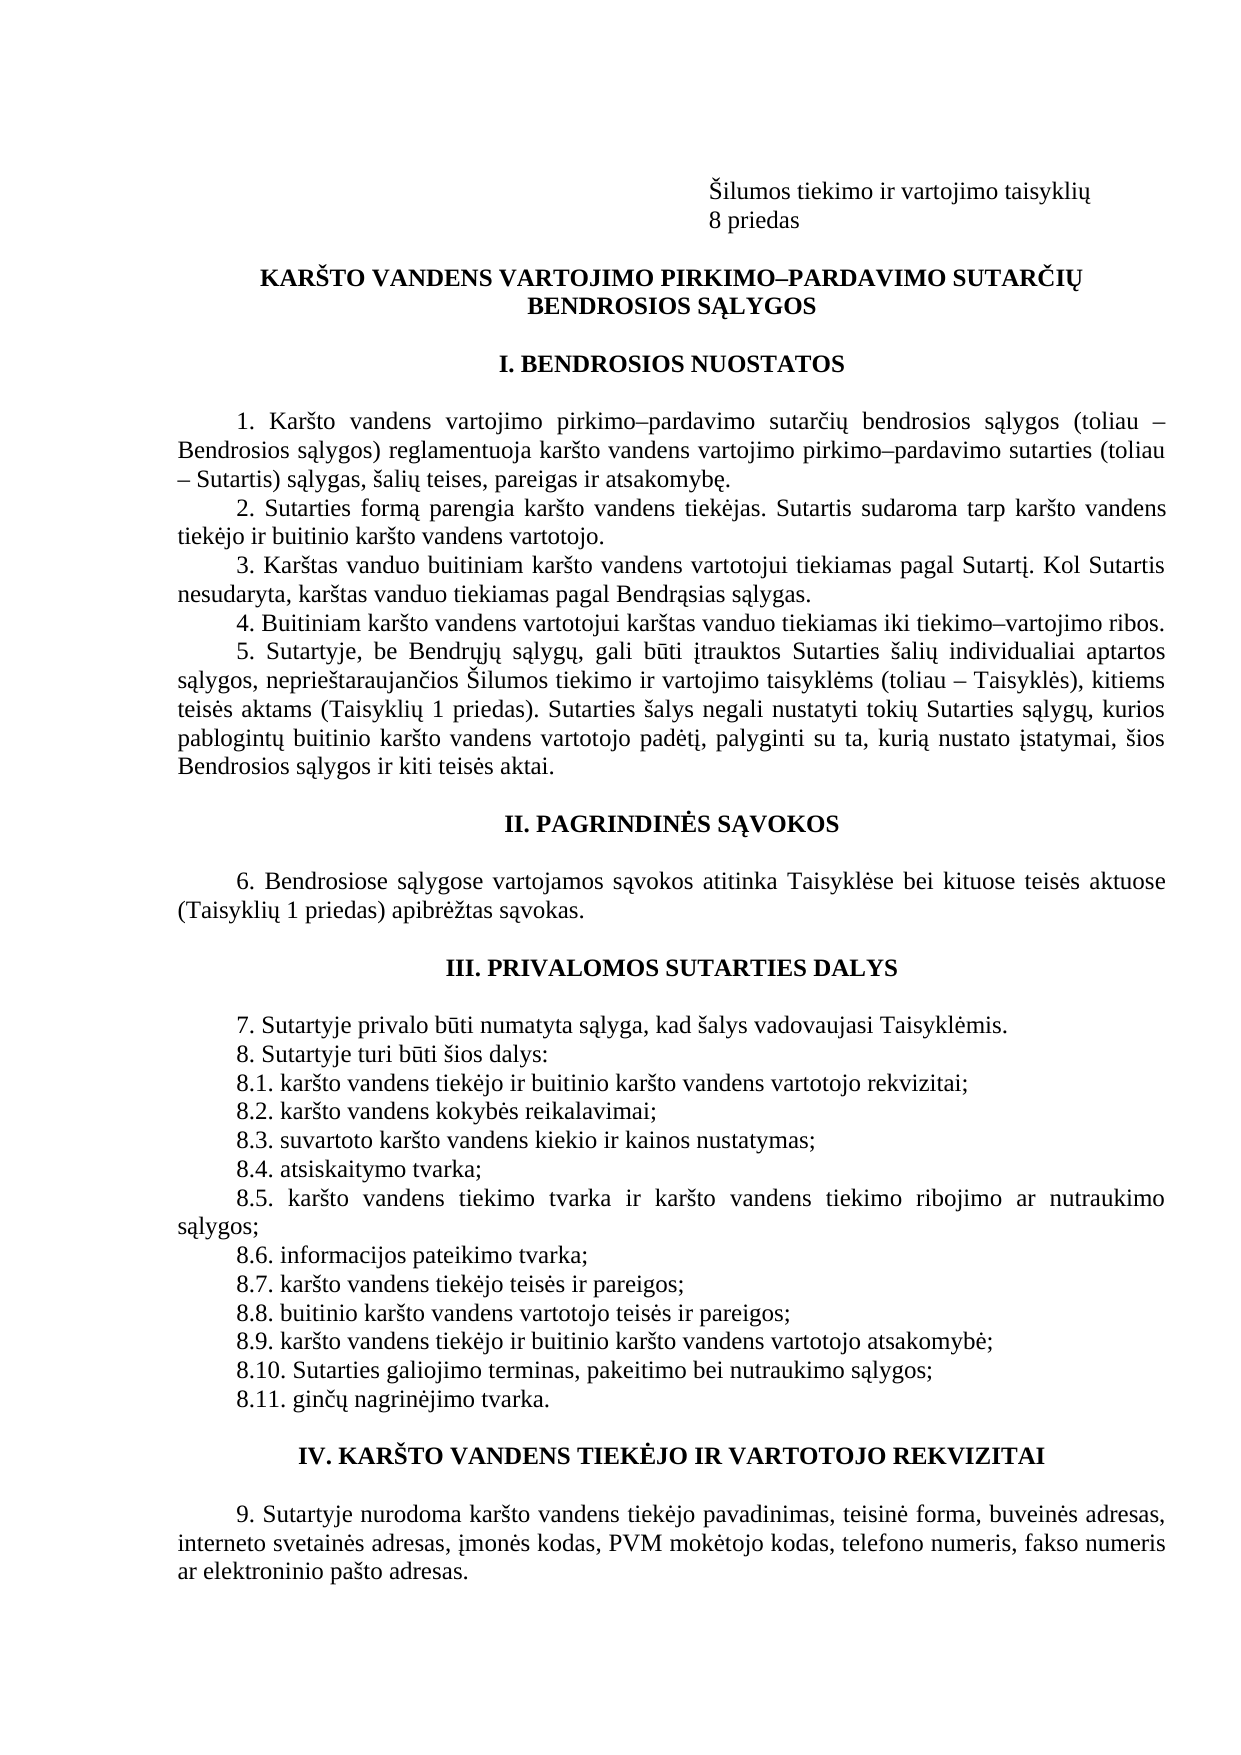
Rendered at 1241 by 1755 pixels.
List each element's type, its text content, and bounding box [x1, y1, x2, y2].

text 8. Sutartyje turi būti šios dalys: [177, 1039, 1166, 1068]
text 9. Sutartyje nurodoma karšto vandens tiekėjo pavadinimas, teisinė forma, buveinės adresas, interneto svetainės adresas, įmonės kodas, PVM mokėtojo kodas, telefono numeris, fakso numeris ar elektroninio pašto adresas. [177, 1499, 1166, 1585]
text 8.2. karšto vandens kokybės reikalavimai; [177, 1096, 1166, 1125]
text III. privalomos SUTARties dalys [177, 953, 1166, 981]
text 3. Karštas vanduo buitiniam karšto vandens vartotojui tiekiamas pagal Sutartį. Kol Sutartis nesudaryta, karštas vanduo tiekiamas pagal Bendrąsias sąlygas. [177, 550, 1166, 608]
text Šilumos tiekimo ir vartojimo taisyklių [177, 176, 1166, 205]
text 7. Sutartyje privalo būti numatyta sąlyga, kad šalys vadovaujasi Taisyklėmis. [177, 1010, 1166, 1039]
text IV. karšto vandens tiekėjo ir vartotojo REKVIZITAI [177, 1441, 1166, 1470]
text 8.6. informacijos pateikimo tvarka; [177, 1240, 1166, 1269]
text 4. Buitiniam karšto vandens vartotojui karštas vanduo tiekiamas iki tiekimo–vartojimo ribos. [177, 608, 1166, 636]
text 8 priedas [177, 205, 1166, 234]
text 8.7. karšto vandens tiekėjo teisės ir pareigos; [177, 1269, 1166, 1298]
text 8.1. karšto vandens tiekėjo ir buitinio karšto vandens vartotojo rekvizitai; [177, 1068, 1166, 1096]
text 8.11. ginčų nagrinėjimo tvarka. [177, 1384, 1166, 1413]
text 8.5. karšto vandens tiekimo tvarka ir karšto vandens tiekimo ribojimo ar nutraukimo sąlygos; [177, 1183, 1166, 1240]
text 8.3. suvartoto karšto vandens kiekio ir kainos nustatymas; [177, 1125, 1166, 1154]
text 2. Sutarties formą parengia karšto vandens tiekėjas. Sutartis sudaroma tarp karšto vandens tiekėjo ir buitinio karšto vandens vartotojo. [177, 493, 1166, 550]
text 1. Karšto vandens vartojimo pirkimo–pardavimo sutarčių bendrosios sąlygos (toliau – Bendrosios sąlygos) reglamentuoja karšto vandens vartojimo pirkimo–pardavimo sutarties (toliau – Sutartis) sąlygas, šalių teises, pareigas ir atsakomybę. [177, 406, 1166, 493]
text 6. Bendrosiose sąlygose vartojamos sąvokos atitinka Taisyklėse bei kituose teisės aktuose (Taisyklių 1 priedas) apibrėžtas sąvokas. [177, 866, 1166, 924]
text i. BENDROSIOS NUOSTATOS [177, 349, 1166, 378]
text 8.10. Sutarties galiojimo terminas, pakeitimo bei nutraukimo sąlygos; [177, 1355, 1166, 1384]
text 5. Sutartyje, be Bendrųjų sąlygų, gali būti įtrauktos Sutarties šalių individualiai aptartos sąlygos, neprieštaraujančios Šilumos tiekimo ir vartojimo taisyklėms (toliau – Taisyklės), kitiems teisės aktams (Taisyklių 1 priedas). Sutarties šalys negali nustatyti tokių Sutarties sąlygų, kurios pablogintų buitinio karšto vandens vartotojo padėtį, palyginti su ta, kurią nustato įstatymai, šios Bendrosios sąlygos ir kiti teisės aktai. [177, 636, 1166, 780]
text 8.8. buitinio karšto vandens vartotojo teisės ir pareigos; [177, 1298, 1166, 1326]
text 8.9. karšto vandens tiekėjo ir buitinio karšto vandens vartotojo atsakomybė; [177, 1326, 1166, 1355]
text KARŠTO VANDENS VARTOJIMO PIRKIMO–PARDAVIMO SUTARČIŲ BENDROSIOS SĄLYGOS [177, 263, 1166, 320]
text 8.4. atsiskaitymo tvarka; [177, 1154, 1166, 1183]
text II. PAGRINDINĖS SĄVOKOS [177, 809, 1166, 838]
